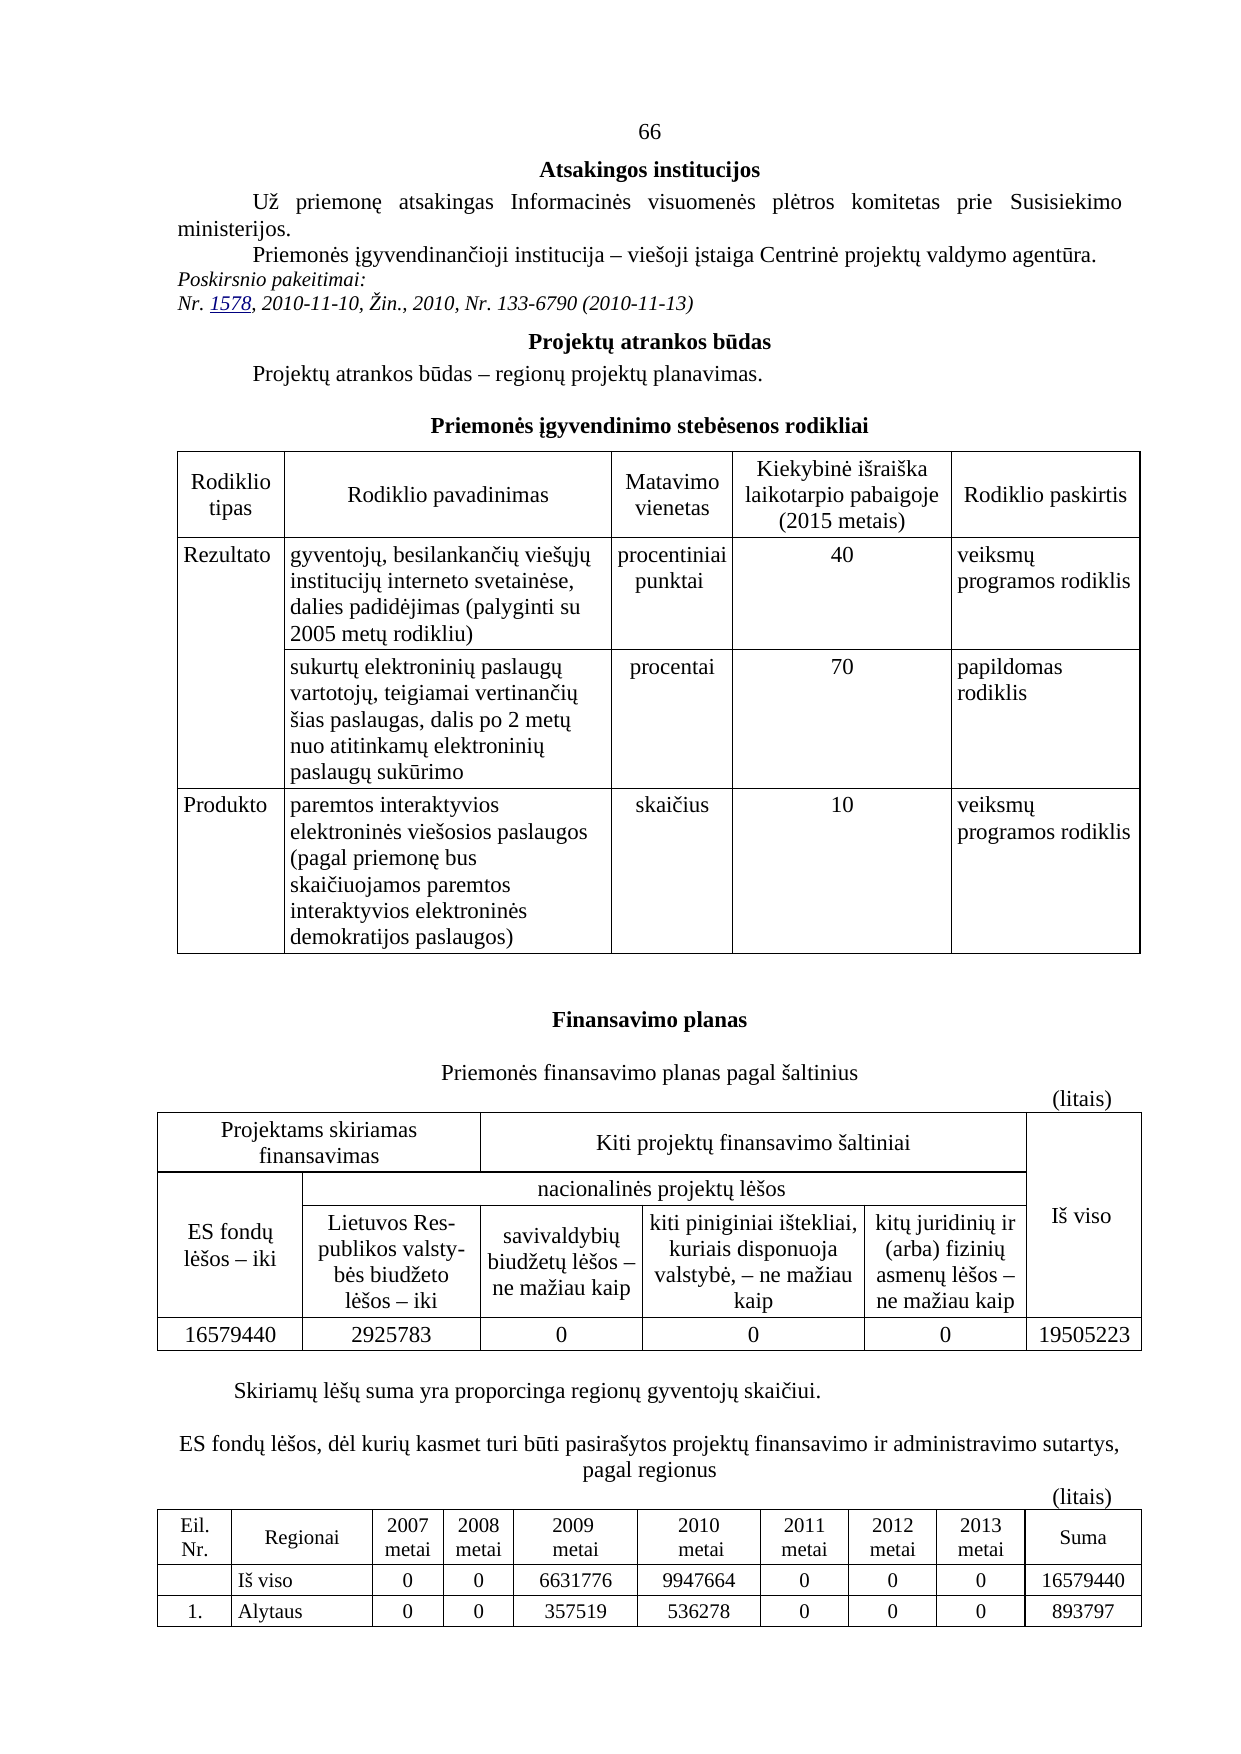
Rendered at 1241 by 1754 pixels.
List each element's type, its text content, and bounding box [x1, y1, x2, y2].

table_cell 0 [481, 1318, 642, 1350]
table_cell skaičius [612, 789, 732, 953]
table_cell Produkto [178, 789, 284, 953]
text Priemonės finansavimo planas pagal šaltinius [177, 1059, 1122, 1085]
table_cell 0 [849, 1565, 936, 1595]
text Poskirsnio pakeitimai: [177, 267, 1122, 291]
table_cell 16579440 [1026, 1565, 1141, 1595]
text (litais) [987, 1085, 1112, 1112]
text Projektų atrankos būdas – regionų projektų planavimas. [177, 361, 1122, 387]
table_cell sukurtų elektroninių paslaugų vartotojų, teigiamai vertinančių šias paslaugas, dalis po 2 metų nuo atitinkamų elektroninių paslaugų sukūrimo [285, 650, 611, 788]
table_cell 1. [158, 1596, 231, 1626]
table_cell 0 [373, 1596, 443, 1626]
table_cell 0 [373, 1565, 443, 1595]
table_cell gyventojų, besilankančių viešųjų institucijų interneto svetainėse, dalies padidėjimas (palyginti su 2005 metų rodikliu) [285, 538, 611, 649]
table_cell paremtos interaktyvios elektroninės viešosios paslaugos (pagal priemonę bus skaičiuojamos paremtos interaktyvios elektroninės demokratijos paslaugos) [285, 789, 611, 953]
table_header Iš viso [1027, 1113, 1141, 1317]
table_header Eil. Nr. [158, 1510, 231, 1564]
table_header Suma [1026, 1510, 1141, 1564]
text Skiriamų lėšų suma yra proporcinga regionų gyventojų skaičiui. [177, 1377, 1122, 1404]
text (litais) [987, 1483, 1112, 1509]
table_cell 536278 [638, 1596, 760, 1626]
text Priemonės įgyvendinimo stebėsenos rodikliai [177, 412, 1122, 438]
table_header Rodiklio paskirtis [952, 452, 1139, 537]
table_header Rodiklio tipas [178, 452, 284, 537]
text Priemonės įgyvendinančioji institucija – viešoji įstaiga Centrinė projektų valdymo agentūra. [177, 241, 1122, 267]
table_cell savivaldybių biudžetų lėšos – ne mažiau kaip [481, 1206, 642, 1317]
table_cell veiksmų programos rodiklis [952, 789, 1139, 953]
table_header 2011 metai [761, 1510, 848, 1564]
table_cell kitų juridinių ir (arba) fizinių asmenų lėšos – ne mažiau kaip [865, 1206, 1026, 1317]
table_cell 0 [937, 1596, 1024, 1626]
table_header 2012 metai [849, 1510, 936, 1564]
table_cell Alytaus [232, 1596, 372, 1626]
table_cell 0 [761, 1565, 848, 1595]
table_cell 2925783 [303, 1318, 480, 1350]
table_header 2009 metai [514, 1510, 637, 1564]
table_cell 0 [643, 1318, 864, 1350]
table_cell 0 [865, 1318, 1026, 1350]
table_cell Lietuvos Res­publikos valsty­bės biudžeto lėšos – iki [303, 1206, 480, 1317]
table_cell 40 [733, 538, 951, 649]
table_header Matavimo vienetas [612, 452, 732, 537]
table_header 2007 metai [373, 1510, 443, 1564]
table_header Regionai [232, 1510, 372, 1564]
table_cell 10 [733, 789, 951, 953]
text Nr. 1578, 2010-11-10, Žin., 2010, Nr. 133-6790 (2010-11-13) [177, 291, 1122, 315]
table_cell procentai [612, 650, 732, 788]
table_cell ES fondų lėšos – iki [158, 1173, 302, 1317]
text Projektų atrankos būdas [177, 328, 1122, 354]
table_header Kiekybinė išraiška laikotarpio pabaigoje (2015 metais) [733, 452, 951, 537]
table_cell 19505223 [1027, 1318, 1141, 1350]
table_header Rodiklio pavadinimas [285, 452, 611, 537]
table_cell 0 [849, 1596, 936, 1626]
table_cell 16579440 [158, 1318, 302, 1350]
table_cell 0 [444, 1596, 513, 1626]
table_cell 893797 [1026, 1596, 1141, 1626]
table_cell procentiniai punktai [612, 538, 732, 649]
table_cell [158, 1565, 231, 1595]
table_cell veiksmų programos rodiklis [952, 538, 1139, 649]
table_cell 0 [444, 1565, 513, 1595]
text Už priemonę atsakingas Informacinės visuomenės plėtros komitetas prie Susisiekimo ministerijos. [177, 188, 1122, 241]
text Finansavimo planas [177, 1006, 1122, 1033]
table_header Kiti projektų finansavimo šaltiniai [481, 1113, 1026, 1171]
table_cell nacionalinės projektų lėšos [303, 1173, 1026, 1204]
table_header 2008 metai [444, 1510, 513, 1564]
table_cell 357519 [514, 1596, 637, 1626]
table_cell 6631776 [514, 1565, 637, 1595]
table_cell 0 [937, 1565, 1024, 1595]
text Atsakingos institucijos [177, 156, 1122, 182]
table_cell Iš viso [232, 1565, 372, 1595]
table_header 2010 metai [638, 1510, 760, 1564]
table_cell 9947664 [638, 1565, 760, 1595]
text ES fondų lėšos, dėl kurių kasmet turi būti pasirašytos projektų finansavimo ir administravimo sutartys, pagal regionus [177, 1430, 1122, 1483]
table_cell 70 [733, 650, 951, 788]
table_header 2013 metai [937, 1510, 1024, 1564]
table_cell Rezultato [178, 538, 284, 788]
table_header Projektams skiriamas finansavimas [158, 1113, 480, 1171]
table_cell kiti piniginiai ištekliai, kuriais disponuoja valstybė, – ne mažiau kaip [643, 1206, 864, 1317]
table_cell 0 [761, 1596, 848, 1626]
table_cell papildomas rodiklis [952, 650, 1139, 788]
